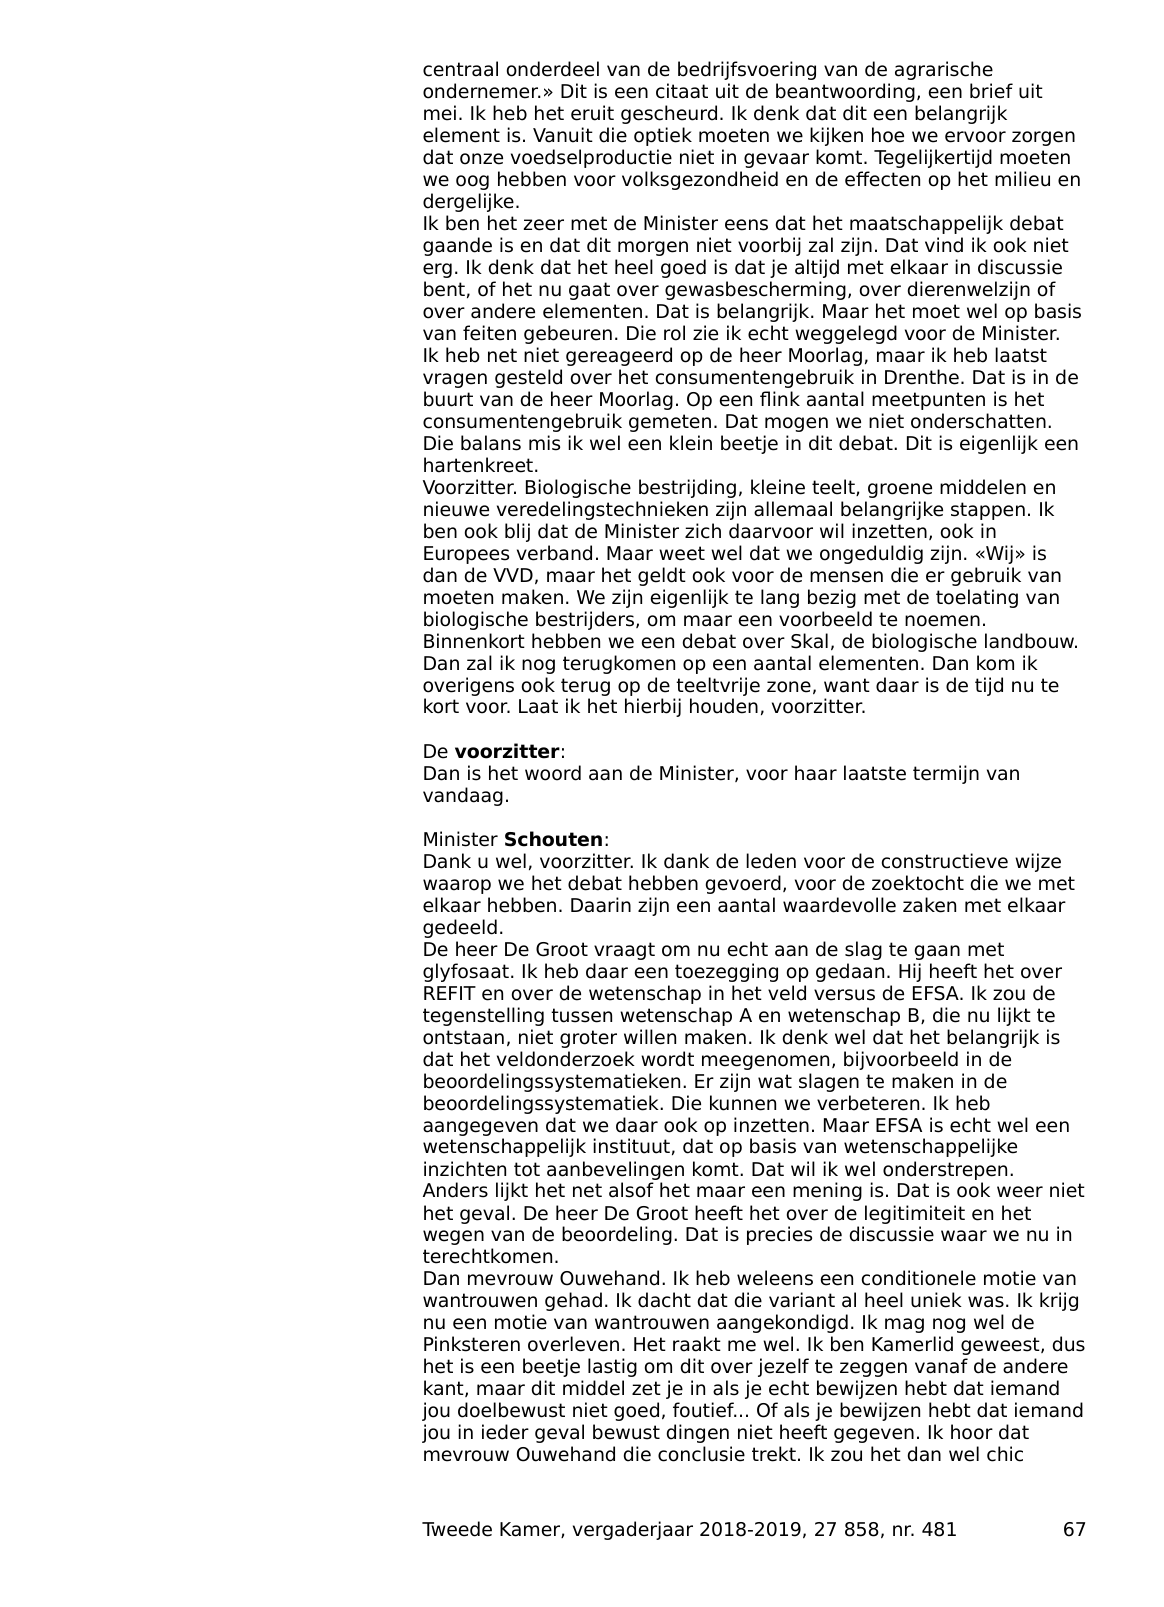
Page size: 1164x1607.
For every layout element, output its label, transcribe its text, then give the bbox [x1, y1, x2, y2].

text Voorzitter. Biologische bestrijding, kleine teelt, groene middelen en nieuwe veredelingstechnieken zijn allemaal belangrijke stappen. Ik ben ook blij dat de Minister zich daarvoor wil inzetten, ook in Europees verband. Maar weet wel dat we ongeduldig zijn. «Wij» is dan de VVD, maar het geldt ook voor de mensen die er gebruik van moeten maken. We zijn eigenlijk te lang bezig met de toelating van biologische bestrijders, om maar een voorbeeld te noemen. Binnenkort hebben we een debat over Skal, de biologische landbouw. Dan zal ik nog terugkomen op een aantal elementen. Dan kom ik overigens ook terug op de teeltvrije zone, want daar is de tijd nu te kort voor. Laat ik het hierbij houden, voorzitter. [422, 477, 1087, 718]
text Dan is het woord aan de Minister, voor haar laatste termijn van vandaag. [422, 763, 1087, 807]
text centraal onderdeel van de bedrijfsvoering van de agrarische ondernemer.» Dit is een citaat uit de beantwoording, een brief uit mei. Ik heb het eruit gescheurd. Ik denk dat dit een belangrijk element is. Vanuit die optiek moeten we kijken hoe we ervoor zorgen dat onze voedselproductie niet in gevaar komt. Tegelijkertijd moeten we oog hebben voor volksgezondheid en de effecten op het milieu en dergelijke. [422, 59, 1087, 213]
text Ik ben het zeer met de Minister eens dat het maatschappelijk debat gaande is en dat dit morgen niet voorbij zal zijn. Dat vind ik ook niet erg. Ik denk dat het heel goed is dat je altijd met elkaar in discussie bent, of het nu gaat over gewasbescherming, over dierenwelzijn of over andere elementen. Dat is belangrijk. Maar het moet wel op basis van feiten gebeuren. Die rol zie ik echt weggelegd voor de Minister. [422, 213, 1087, 345]
text Minister Schouten: [422, 829, 1087, 851]
text Dan mevrouw Ouwehand. Ik heb weleens een conditionele motie van wantrouwen gehad. Ik dacht dat die variant al heel uniek was. Ik krijg nu een motie van wantrouwen aangekondigd. Ik mag nog wel de Pinksteren overleven. Het raakt me wel. Ik ben Kamerlid geweest, dus het is een beetje lastig om dit over jezelf te zeggen vanaf de andere kant, maar dit middel zet je in als je echt bewijzen hebt dat iemand jou doelbewust niet goed, foutief... Of als je bewijzen hebt dat iemand jou in ieder geval bewust dingen niet heeft gegeven. Ik hoor dat mevrouw Ouwehand die conclusie trekt. Ik zou het dan wel chic [422, 1268, 1087, 1466]
text Ik heb net niet gereageerd op de heer Moorlag, maar ik heb laatst vragen gesteld over het consumentengebruik in Drenthe. Dat is in de buurt van de heer Moorlag. Op een flink aantal meetpunten is het consumentengebruik gemeten. Dat mogen we niet onderschatten. Die balans mis ik wel een klein beetje in dit debat. Dit is eigenlijk een hartenkreet. [422, 345, 1087, 477]
text Dank u wel, voorzitter. Ik dank de leden voor de constructieve wijze waarop we het debat hebben gevoerd, voor de zoektocht die we met elkaar hebben. Daarin zijn een aantal waardevolle zaken met elkaar gedeeld. [422, 851, 1087, 939]
text De voorzitter: [422, 741, 1087, 763]
text De heer De Groot vraagt om nu echt aan de slag te gaan met glyfosaat. Ik heb daar een toezegging op gedaan. Hij heeft het over REFIT en over de wetenschap in het veld versus de EFSA. Ik zou de tegenstelling tussen wetenschap A en wetenschap B, die nu lijkt te ontstaan, niet groter willen maken. Ik denk wel dat het belangrijk is dat het veldonderzoek wordt meegenomen, bijvoorbeeld in de beoordelingssystematieken. Er zijn wat slagen te maken in de beoordelingssystematiek. Die kunnen we verbeteren. Ik heb aangegeven dat we daar ook op inzetten. Maar EFSA is echt wel een wetenschappelijk instituut, dat op basis van wetenschappelijke inzichten tot aanbevelingen komt. Dat wil ik wel onderstrepen. Anders lijkt het net alsof het maar een mening is. Dat is ook weer niet het geval. De heer De Groot heeft het over de legitimiteit en het wegen van de beoordeling. Dat is precies de discussie waar we nu in terechtkomen. [422, 939, 1087, 1268]
